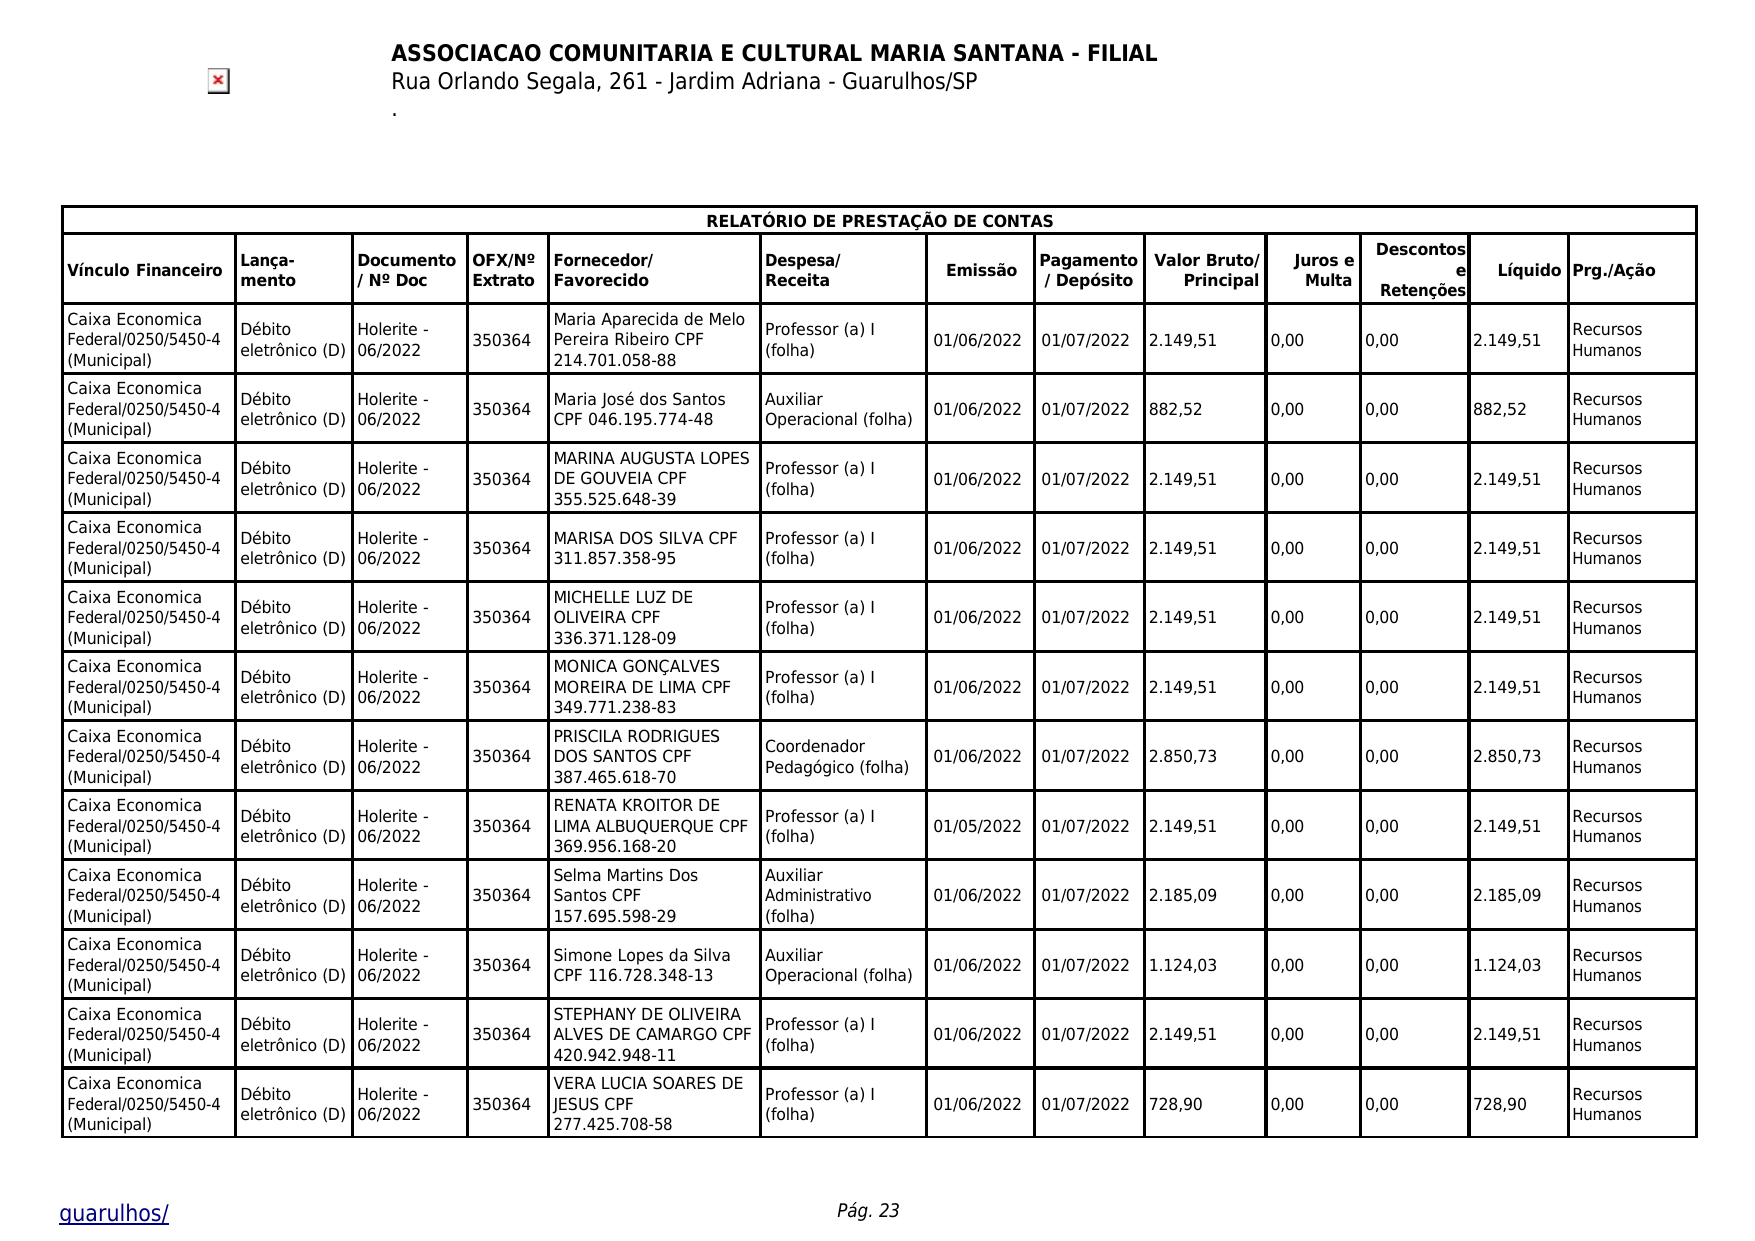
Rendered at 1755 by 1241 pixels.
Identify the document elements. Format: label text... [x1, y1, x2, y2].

table_cell Débito eletrônico (D) [237, 514, 351, 580]
table_cell 0,00 [1268, 792, 1359, 858]
table_cell 01/06/2022 [928, 305, 1033, 372]
table_cell 0,00 [1268, 583, 1359, 649]
table_cell Recursos Humanos [1570, 653, 1695, 719]
table_cell Recursos Humanos [1570, 931, 1695, 997]
table_cell 01/06/2022 [928, 583, 1033, 649]
table_cell 01/07/2022 [1036, 583, 1143, 649]
table_cell 2.850,73 [1146, 722, 1264, 788]
table_cell Professor (a) I (folha) [762, 444, 925, 511]
table_cell Holerite - 06/2022 [354, 861, 466, 927]
table_cell 01/06/2022 [928, 722, 1033, 788]
table_cell Caixa Economica Federal/0250/5450-4 (Municipal) [64, 444, 234, 511]
table_cell Emissão [928, 235, 1033, 302]
table_cell 350364 [469, 1070, 547, 1136]
table_cell 01/07/2022 [1036, 653, 1143, 719]
table_cell Holerite - 06/2022 [354, 722, 466, 788]
table_cell 2.185,09 [1146, 861, 1264, 927]
table_cell 0,00 [1268, 444, 1359, 511]
table_cell 2.149,51 [1146, 444, 1264, 511]
table_cell 2.149,51 [1146, 305, 1264, 372]
table_cell 01/07/2022 [1036, 305, 1143, 372]
table_cell Caixa Economica Federal/0250/5450-4 (Municipal) [64, 792, 234, 858]
table_cell 01/06/2022 [928, 861, 1033, 927]
table_cell 01/06/2022 [928, 1000, 1033, 1066]
table_cell Recursos Humanos [1570, 444, 1695, 511]
table_cell Caixa Economica Federal/0250/5450-4 (Municipal) [64, 653, 234, 719]
table_cell 350364 [469, 305, 547, 372]
table_cell 01/06/2022 [928, 375, 1033, 441]
table_cell 882,52 [1146, 375, 1264, 441]
table_cell 728,90 [1471, 1070, 1567, 1136]
table_cell 350364 [469, 653, 547, 719]
table_cell Coordenador Pedagógico (folha) [762, 722, 925, 788]
table_cell Professor (a) I (folha) [762, 514, 925, 580]
table_cell MARISA DOS SILVA CPF 311.857.358-95 [550, 514, 759, 580]
table_cell Vínculo Financeiro [64, 235, 234, 302]
table_cell 2.185,09 [1471, 861, 1567, 927]
table_cell Caixa Economica Federal/0250/5450-4 (Municipal) [64, 1000, 234, 1066]
table_cell Holerite - 06/2022 [354, 653, 466, 719]
table_cell Recursos Humanos [1570, 514, 1695, 580]
table_cell Débito eletrônico (D) [237, 444, 351, 511]
table_cell MONICA GONÇALVES MOREIRA DE LIMA CPF 349.771.238-83 [550, 653, 759, 719]
table_cell Líquido [1471, 235, 1567, 302]
table_cell 01/07/2022 [1036, 1070, 1143, 1136]
table_cell 2.149,51 [1471, 1000, 1567, 1066]
table_cell 1.124,03 [1471, 931, 1567, 997]
table_cell 01/07/2022 [1036, 931, 1143, 997]
table_cell 2.149,51 [1146, 1000, 1264, 1066]
table_cell Holerite - 06/2022 [354, 792, 466, 858]
table_cell 0,00 [1268, 305, 1359, 372]
table_cell 2.149,51 [1471, 583, 1567, 649]
table_cell Caixa Economica Federal/0250/5450-4 (Municipal) [64, 931, 234, 997]
table_cell 0,00 [1362, 722, 1467, 788]
table_cell Holerite - 06/2022 [354, 1070, 466, 1136]
table_cell 350364 [469, 514, 547, 580]
table_cell 0,00 [1362, 514, 1467, 580]
table_cell Recursos Humanos [1570, 722, 1695, 788]
table_cell 01/07/2022 [1036, 444, 1143, 511]
table_cell 0,00 [1268, 514, 1359, 580]
table_cell 728,90 [1146, 1070, 1264, 1136]
table_cell 0,00 [1362, 375, 1467, 441]
table_cell 350364 [469, 375, 547, 441]
table_cell Maria Aparecida de Melo Pereira Ribeiro CPF 214.701.058-88 [550, 305, 759, 372]
table_cell Débito eletrônico (D) [237, 653, 351, 719]
table_header RELATÓRIO DE PRESTAÇÃO DE CONTAS [64, 208, 1695, 232]
table_cell 0,00 [1362, 305, 1467, 372]
table_cell Descontos e Retenções [1362, 235, 1467, 302]
table_cell 01/07/2022 [1036, 792, 1143, 858]
table_cell 0,00 [1268, 375, 1359, 441]
table_cell Pagamento / Depósito [1036, 235, 1143, 302]
table_cell Caixa Economica Federal/0250/5450-4 (Municipal) [64, 305, 234, 372]
table_cell Débito eletrônico (D) [237, 722, 351, 788]
table_cell 2.149,51 [1471, 792, 1567, 858]
table_cell Recursos Humanos [1570, 305, 1695, 372]
table_cell 350364 [469, 931, 547, 997]
table_cell 0,00 [1362, 1000, 1467, 1066]
table_cell 0,00 [1268, 931, 1359, 997]
table_cell 0,00 [1362, 444, 1467, 511]
table_cell 01/07/2022 [1036, 1000, 1143, 1066]
table_cell Holerite - 06/2022 [354, 583, 466, 649]
table_cell 350364 [469, 722, 547, 788]
table_cell Valor Bruto/ Principal [1146, 235, 1264, 302]
table_cell Caixa Economica Federal/0250/5450-4 (Municipal) [64, 375, 234, 441]
table_cell Holerite - 06/2022 [354, 305, 466, 372]
table_cell Recursos Humanos [1570, 1070, 1695, 1136]
table_cell 01/06/2022 [928, 931, 1033, 997]
table_cell Débito eletrônico (D) [237, 861, 351, 927]
table_cell 0,00 [1268, 722, 1359, 788]
table_cell 0,00 [1268, 861, 1359, 927]
table_cell Juros e Multa [1268, 235, 1359, 302]
table_cell Caixa Economica Federal/0250/5450-4 (Municipal) [64, 722, 234, 788]
table_cell 01/07/2022 [1036, 375, 1143, 441]
table_cell 01/05/2022 [928, 792, 1033, 858]
table_cell Simone Lopes da Silva CPF 116.728.348-13 [550, 931, 759, 997]
table_cell Despesa/ Receita [762, 235, 925, 302]
table_cell 2.149,51 [1471, 305, 1567, 372]
table_cell Documento / Nº Doc [354, 235, 466, 302]
table_cell Débito eletrônico (D) [237, 1070, 351, 1136]
table_cell Holerite - 06/2022 [354, 375, 466, 441]
table_cell Selma Martins Dos Santos CPF 157.695.598-29 [550, 861, 759, 927]
table_cell 0,00 [1362, 861, 1467, 927]
table_cell 01/07/2022 [1036, 722, 1143, 788]
table_cell 0,00 [1362, 583, 1467, 649]
table_cell 1.124,03 [1146, 931, 1264, 997]
table_cell 01/06/2022 [928, 653, 1033, 719]
table_cell 2.149,51 [1146, 583, 1264, 649]
table_cell Professor (a) I (folha) [762, 1000, 925, 1066]
table_cell Recursos Humanos [1570, 1000, 1695, 1066]
table_cell Auxiliar Administrativo (folha) [762, 861, 925, 927]
table_cell 01/06/2022 [928, 514, 1033, 580]
table_cell RENATA KROITOR DE LIMA ALBUQUERQUE CPF 369.956.168-20 [550, 792, 759, 858]
table_cell MICHELLE LUZ DE OLIVEIRA CPF 336.371.128-09 [550, 583, 759, 649]
table_cell Professor (a) I (folha) [762, 305, 925, 372]
table_cell Holerite - 06/2022 [354, 444, 466, 511]
table_cell PRISCILA RODRIGUES DOS SANTOS CPF 387.465.618-70 [550, 722, 759, 788]
table_cell 2.149,51 [1146, 514, 1264, 580]
table_cell 0,00 [1362, 1070, 1467, 1136]
table_cell Prg./Ação [1570, 235, 1695, 302]
table_cell 350364 [469, 1000, 547, 1066]
table_cell 350364 [469, 444, 547, 511]
table_cell 2.149,51 [1146, 792, 1264, 858]
table_cell 0,00 [1268, 1070, 1359, 1136]
table_cell Recursos Humanos [1570, 861, 1695, 927]
table_cell Recursos Humanos [1570, 792, 1695, 858]
table_cell Maria José dos Santos CPF 046.195.774-48 [550, 375, 759, 441]
table_cell Professor (a) I (folha) [762, 1070, 925, 1136]
table_cell 2.149,51 [1471, 444, 1567, 511]
table_cell STEPHANY DE OLIVEIRA ALVES DE CAMARGO CPF 420.942.948-11 [550, 1000, 759, 1066]
table_cell 01/06/2022 [928, 444, 1033, 511]
table_cell 350364 [469, 792, 547, 858]
table_cell 0,00 [1362, 792, 1467, 858]
table_cell Débito eletrônico (D) [237, 305, 351, 372]
table_cell Professor (a) I (folha) [762, 583, 925, 649]
table_cell 0,00 [1268, 1000, 1359, 1066]
table_cell OFX/Nº Extrato [469, 235, 547, 302]
table_cell Lança- mento [237, 235, 351, 302]
table_cell 0,00 [1268, 653, 1359, 719]
table_cell 2.149,51 [1471, 653, 1567, 719]
table_cell Holerite - 06/2022 [354, 931, 466, 997]
table_cell 2.149,51 [1146, 653, 1264, 719]
table_cell Débito eletrônico (D) [237, 931, 351, 997]
table_cell Holerite - 06/2022 [354, 514, 466, 580]
table_cell 0,00 [1362, 931, 1467, 997]
table_cell 882,52 [1471, 375, 1567, 441]
table_cell 0,00 [1362, 653, 1467, 719]
table_cell MARINA AUGUSTA LOPES DE GOUVEIA CPF 355.525.648-39 [550, 444, 759, 511]
table_cell Auxiliar Operacional (folha) [762, 375, 925, 441]
table_cell Caixa Economica Federal/0250/5450-4 (Municipal) [64, 514, 234, 580]
table_cell Holerite - 06/2022 [354, 1000, 466, 1066]
table_cell 350364 [469, 583, 547, 649]
table_cell Professor (a) I (folha) [762, 653, 925, 719]
table_cell Fornecedor/ Favorecido [550, 235, 759, 302]
table_cell 2.850,73 [1471, 722, 1567, 788]
table_cell 01/07/2022 [1036, 861, 1143, 927]
table_cell Débito eletrônico (D) [237, 375, 351, 441]
table_cell 01/07/2022 [1036, 514, 1143, 580]
table_cell Débito eletrônico (D) [237, 792, 351, 858]
table_cell Débito eletrônico (D) [237, 1000, 351, 1066]
table_cell Recursos Humanos [1570, 583, 1695, 649]
table_cell Auxiliar Operacional (folha) [762, 931, 925, 997]
table_cell Recursos Humanos [1570, 375, 1695, 441]
table_cell Caixa Economica Federal/0250/5450-4 (Municipal) [64, 861, 234, 927]
table_cell Caixa Economica Federal/0250/5450-4 (Municipal) [64, 1070, 234, 1136]
table_cell 350364 [469, 861, 547, 927]
table_cell 01/06/2022 [928, 1070, 1033, 1136]
table_cell Caixa Economica Federal/0250/5450-4 (Municipal) [64, 583, 234, 649]
table_cell 2.149,51 [1471, 514, 1567, 580]
table_cell Professor (a) I (folha) [762, 792, 925, 858]
table_cell Débito eletrônico (D) [237, 583, 351, 649]
table_cell VERA LUCIA SOARES DE JESUS CPF 277.425.708-58 [550, 1070, 759, 1136]
